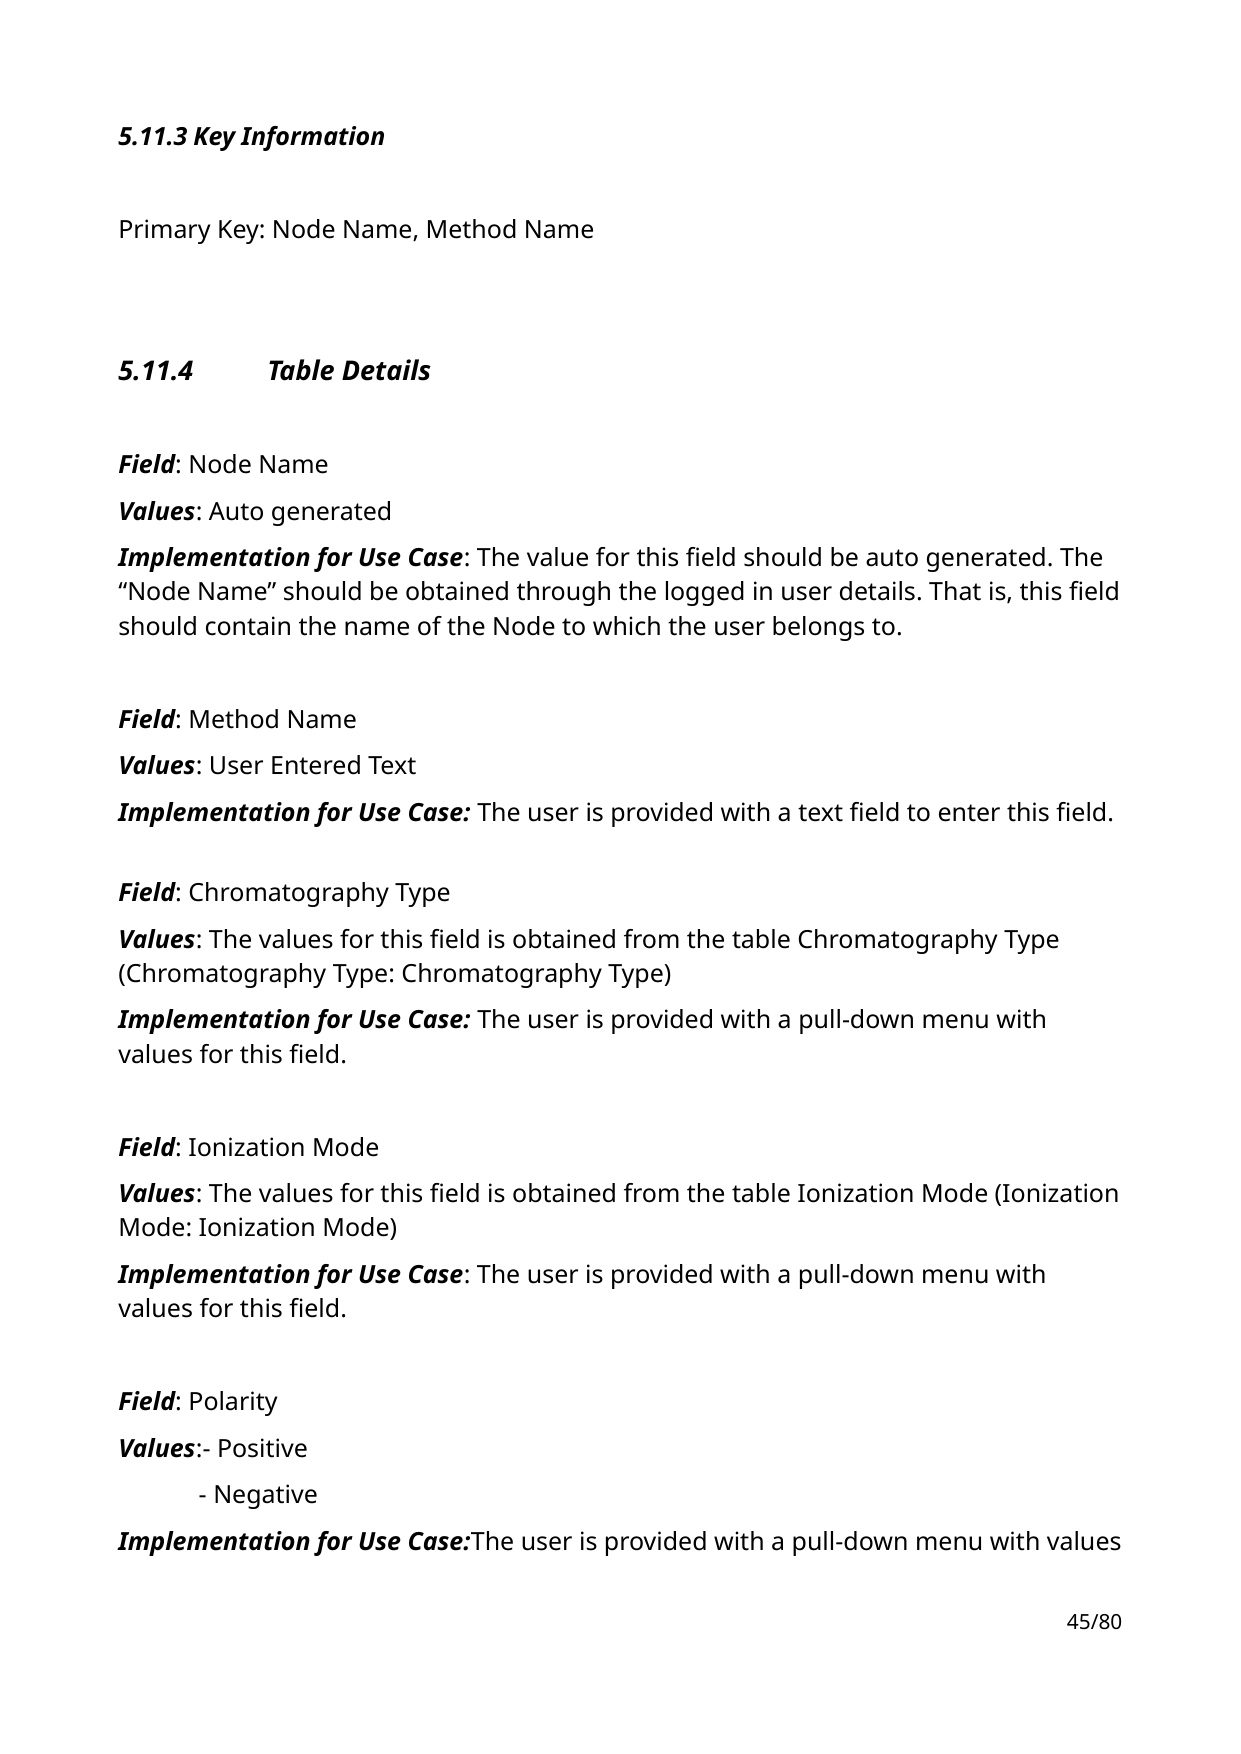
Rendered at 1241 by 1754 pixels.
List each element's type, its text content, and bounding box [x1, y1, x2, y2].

text Implementation for Use Case: The value for this field should be auto generated. The “Node Name” should be obtained through the logged in user details. That is, this field should contain the name of the Node to which the user belongs to. [118, 540, 1122, 642]
text Values: User Entered Text [118, 748, 1122, 782]
text Primary Key: Node Name, Method Name [118, 211, 1122, 245]
text Values: Auto generated [118, 493, 1122, 527]
text - Negative [118, 1477, 1122, 1511]
subtitle Key Information [118, 118, 1122, 152]
text Field: Ionization Mode [118, 1129, 1122, 1163]
text Field: Method Name [118, 701, 1122, 735]
text Implementation for Use Case: The user is provided with a pull-down menu with values for this field. [118, 1257, 1122, 1325]
text Implementation for Use Case:The user is provided with a pull-down menu with values [118, 1523, 1122, 1557]
text Field: Chromatography Type [118, 875, 1122, 909]
subtitle Table Details [118, 351, 1122, 388]
text Values: The values for this field is obtained from the table Chromatography Type (Chromatography Type: Chromatography Type) [118, 922, 1122, 990]
text Values: The values for this field is obtained from the table Ionization Mode (Ionization Mode: Ionization Mode) [118, 1176, 1122, 1244]
text Field: Polarity [118, 1384, 1122, 1418]
text Values:- Positive [118, 1430, 1122, 1464]
text Implementation for Use Case: The user is provided with a text field to enter this field. [118, 794, 1122, 828]
text Field: Node Name [118, 447, 1122, 481]
text Implementation for Use Case: The user is provided with a pull-down menu with values for this field. [118, 1002, 1122, 1070]
